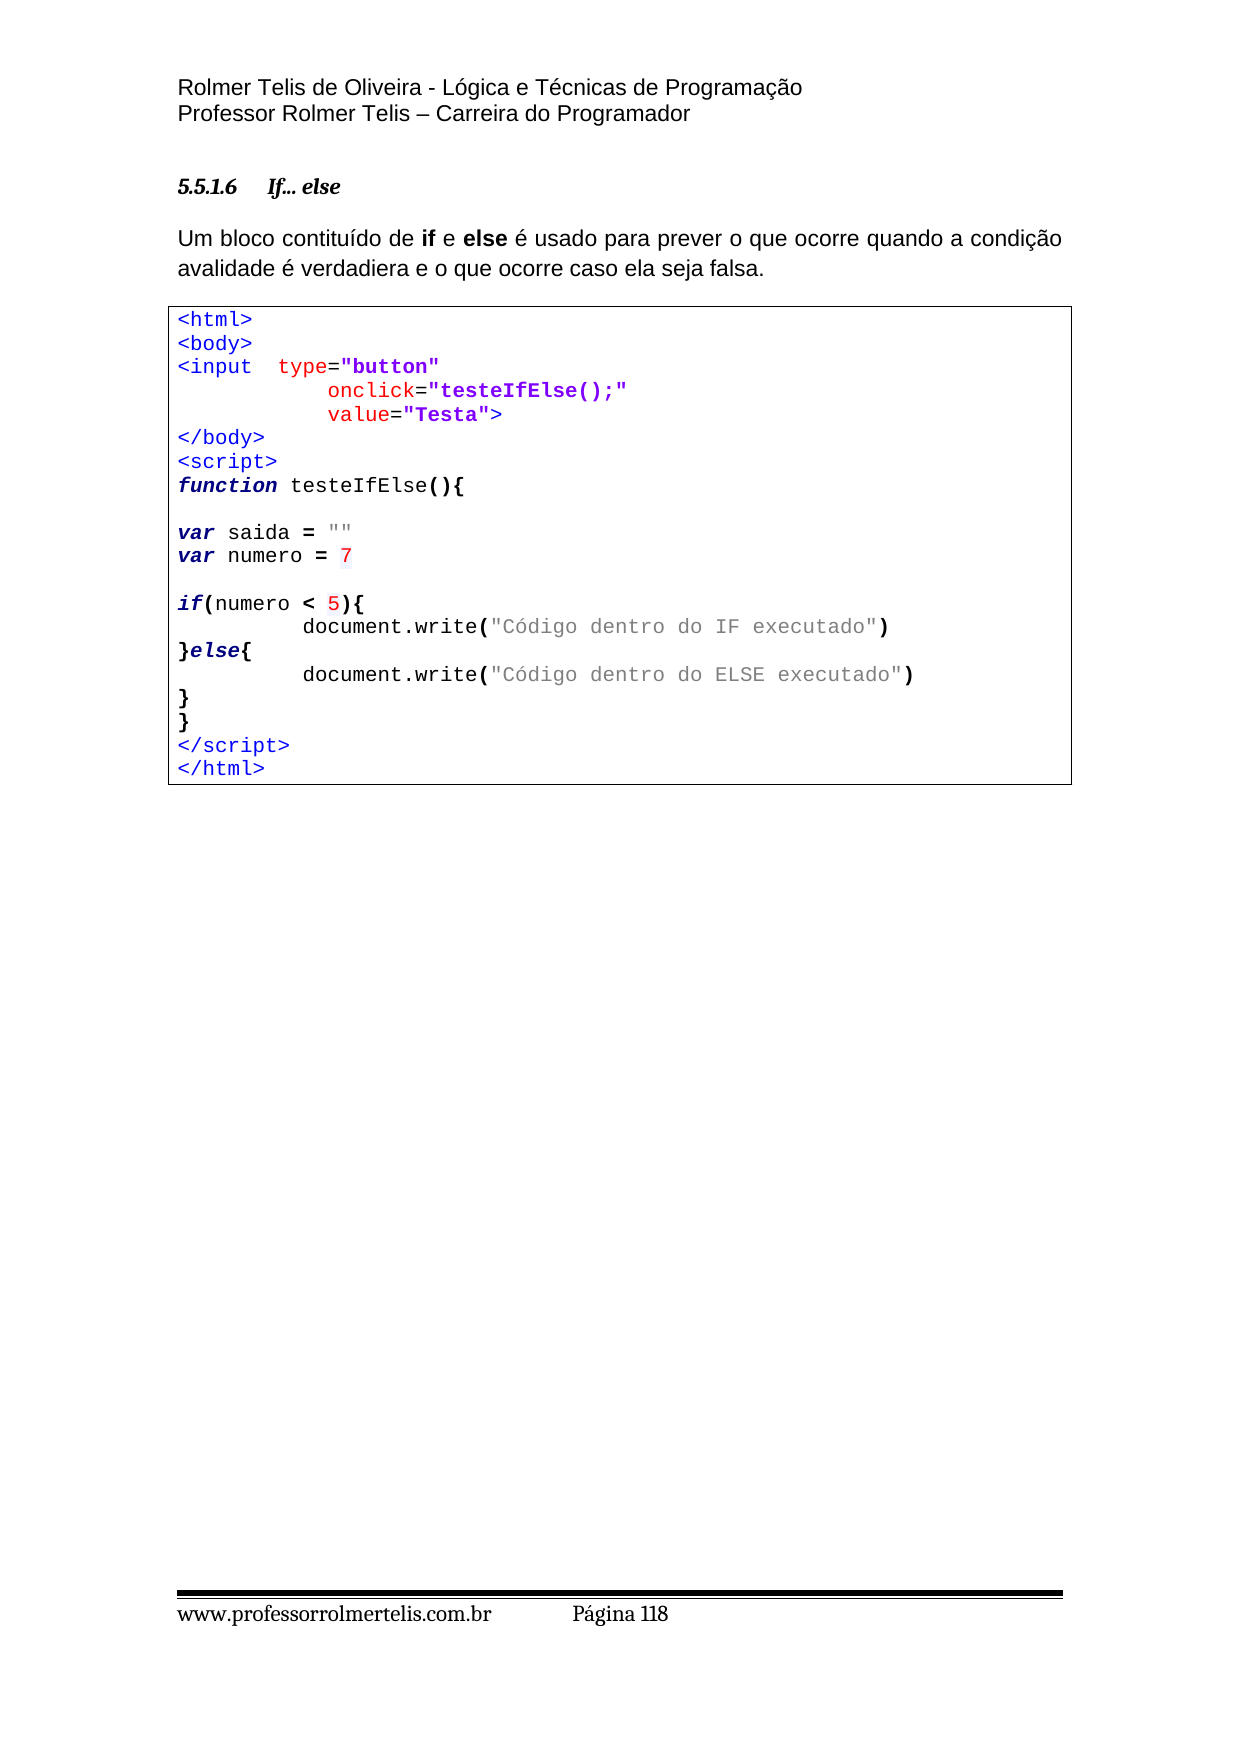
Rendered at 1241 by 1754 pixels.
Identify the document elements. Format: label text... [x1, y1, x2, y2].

text document.write("Código dentro do IF executado") [177, 616, 1063, 640]
text <input type="button" [177, 356, 1063, 380]
text if(numero < 5){ [177, 593, 1063, 616]
subtitle If... else [177, 174, 1063, 200]
text value="Testa"> [177, 404, 1063, 427]
text } [177, 711, 1063, 735]
text </script> [177, 735, 1063, 755]
text } [177, 687, 1063, 711]
text document.write("Código dentro do ELSE executado") [177, 664, 1063, 687]
text </html> [169, 755, 1071, 784]
text var saida = "" [177, 522, 1063, 546]
text onclick="testeIfElse();" [177, 380, 1063, 404]
text </body> [177, 427, 1063, 451]
text <body> [177, 333, 1063, 356]
text function testeIfElse(){ [177, 474, 1063, 498]
text }else{ [177, 640, 1063, 664]
text Um bloco contituído de if e else é usado para prever o que ocorre quando a condição avalidade é verdadiera e o que ocorre caso ela seja falsa. [177, 225, 1063, 281]
text var numero = 7 [177, 546, 1063, 569]
text <html> [169, 307, 1071, 333]
text <script> [177, 451, 1063, 474]
